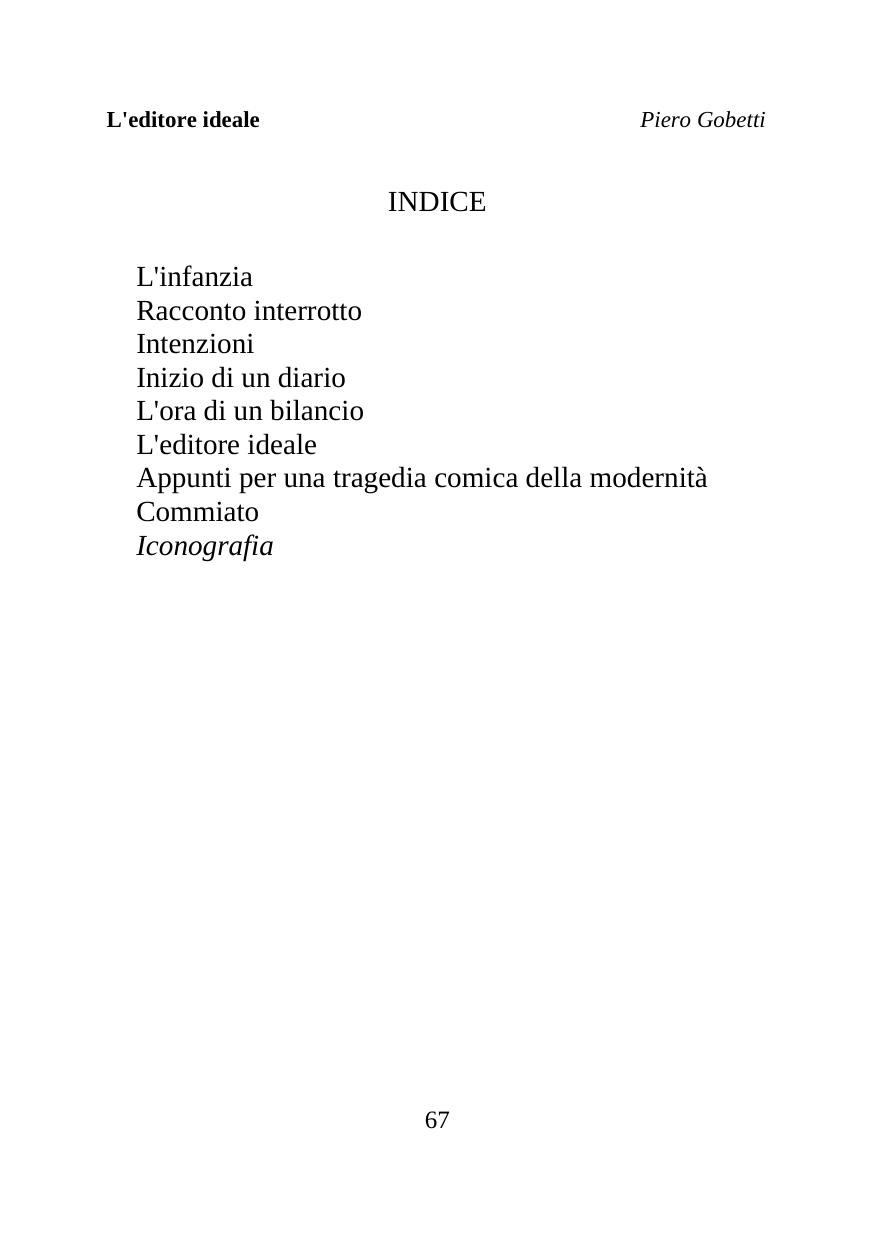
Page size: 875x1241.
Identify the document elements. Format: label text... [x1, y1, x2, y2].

text L'ora di un bilancio [106, 393, 768, 427]
text Racconto interrotto [106, 293, 768, 326]
text Appunti per una tragedia comica della modernità [106, 461, 768, 494]
text L'editore ideale [106, 427, 768, 461]
text Commiato [106, 494, 768, 528]
subtitle INDICE [106, 184, 768, 217]
text Iconografia [106, 528, 768, 561]
text Intenzioni [106, 326, 768, 360]
text Inizio di un diario [106, 360, 768, 393]
text L'infanzia [106, 259, 768, 293]
